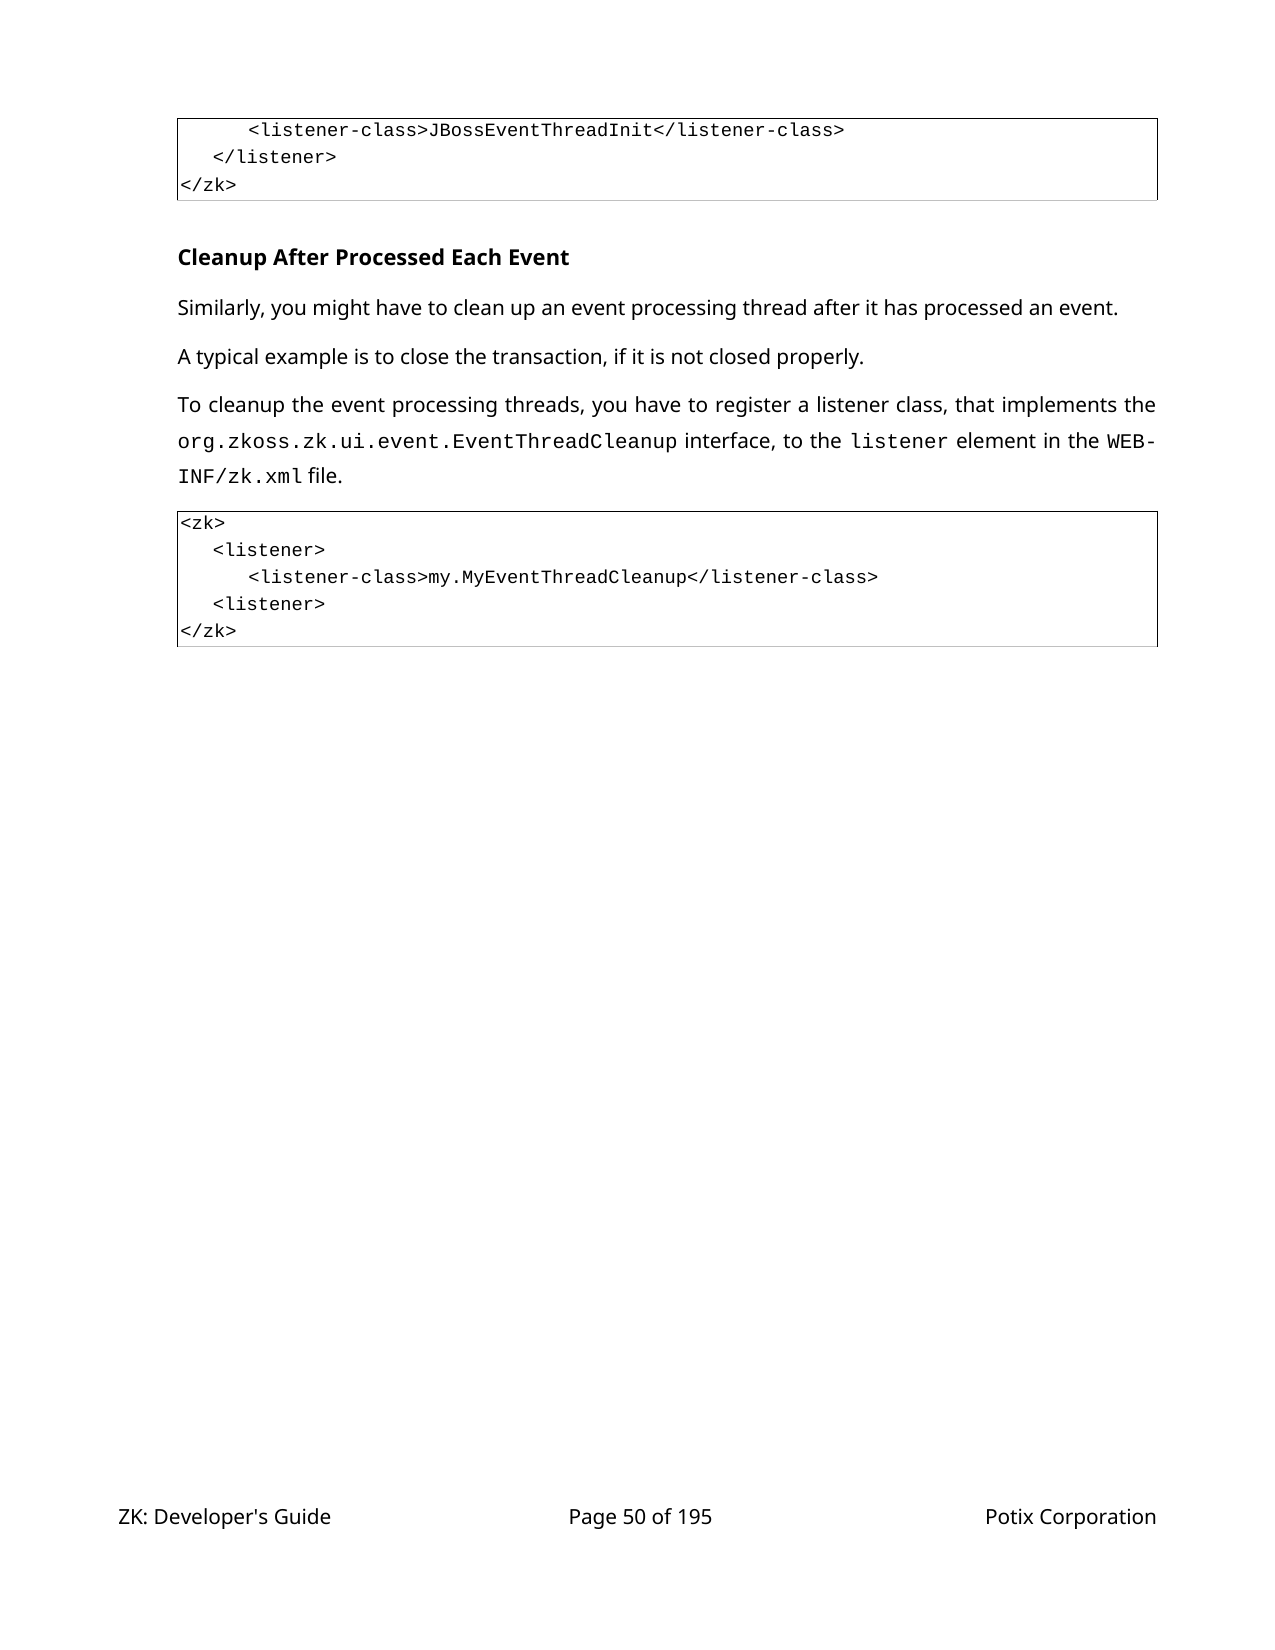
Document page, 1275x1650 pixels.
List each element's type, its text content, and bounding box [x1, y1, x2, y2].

text </zk> [178, 172, 1157, 200]
text To cleanup the event processing threads, you have to register a listener class, that implements the org.zkoss.zk.ui.event.EventThreadCleanup interface, to the listener element in the WEB-INF/zk.xml file. [177, 391, 1157, 490]
text <zk> [178, 512, 1157, 535]
text <listener-class>my.MyEventThreadCleanup</listener-class> [178, 565, 1157, 589]
text A typical example is to close the transaction, if it is not closed properly. [177, 342, 1157, 370]
text Similarly, you might have to clean up an event processing thread after it has processed an event. [177, 293, 1157, 321]
text <listener> [178, 538, 1157, 562]
subtitle Cleanup After Processed Each Event [177, 242, 1157, 272]
text <listener> [178, 592, 1157, 616]
text </zk> [178, 619, 1157, 646]
text <listener-class>JBossEventThreadInit</listener-class> [178, 119, 1157, 142]
text </listener> [178, 145, 1157, 169]
